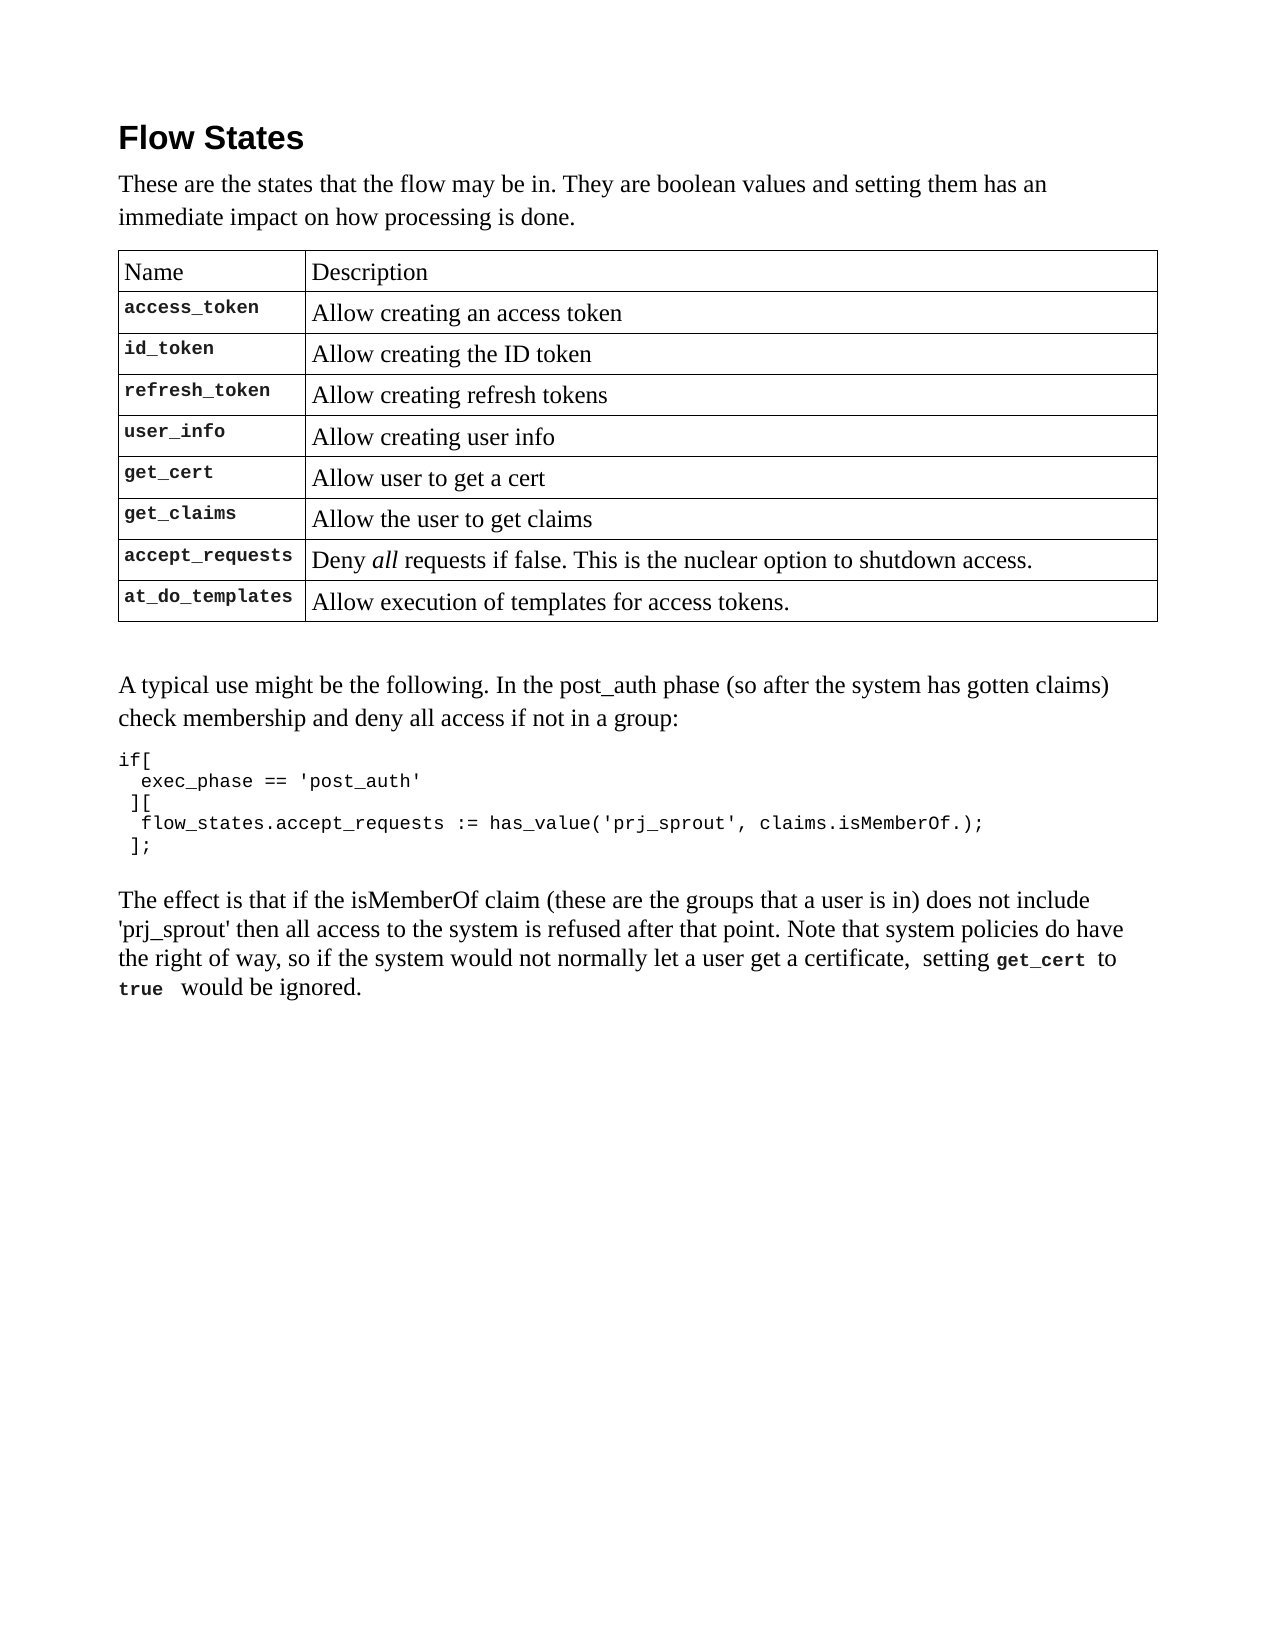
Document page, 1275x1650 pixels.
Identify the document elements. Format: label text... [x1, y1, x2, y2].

text exec_phase == 'post_auth' [118, 772, 1157, 793]
table_cell get_claims [119, 499, 305, 539]
table_cell Allow execution of templates for access tokens. [306, 581, 1157, 621]
table_cell Allow creating the ID token [306, 334, 1157, 374]
table_cell Allow creating an access token [306, 292, 1157, 332]
table_cell get_cert [119, 457, 305, 497]
text if[ [118, 750, 1157, 772]
table_cell Allow user to get a cert [306, 457, 1157, 497]
table_cell id_token [119, 334, 305, 374]
table_cell Deny all requests if false. This is the nuclear option to shutdown access. [306, 540, 1157, 580]
table_cell refresh_token [119, 375, 305, 415]
table_header Description [306, 251, 1157, 291]
table_cell accept_requests [119, 540, 305, 580]
table_cell access_token [119, 292, 305, 332]
table_cell Allow creating user info [306, 416, 1157, 456]
text A typical use might be the following. In the post_auth phase (so after the system has gotten claims) check membership and deny all access if not in a group: [118, 670, 1157, 732]
table_cell Allow the user to get claims [306, 499, 1157, 539]
text The effect is that if the isMemberOf claim (these are the groups that a user is in) does not include 'prj_sprout' then all access to the system is refused after that point. Note that system policies do have the right of way, so if the system would not normally let a user get a certificate, setting get_cert to true would be ignored. [118, 885, 1157, 1001]
text ][ [118, 793, 1157, 814]
table_cell user_info [119, 416, 305, 456]
text ]; [118, 835, 1157, 885]
text These are the states that the flow may be in. They are boolean values and setting them has an immediate impact on how processing is done. [118, 169, 1157, 231]
subtitle Flow States [118, 118, 1157, 157]
table_header Name [119, 251, 305, 291]
text flow_states.accept_requests := has_value('prj_sprout', claims.isMemberOf.); [118, 814, 1157, 835]
table_cell at_do_templates [119, 581, 305, 621]
table_cell Allow creating refresh tokens [306, 375, 1157, 415]
